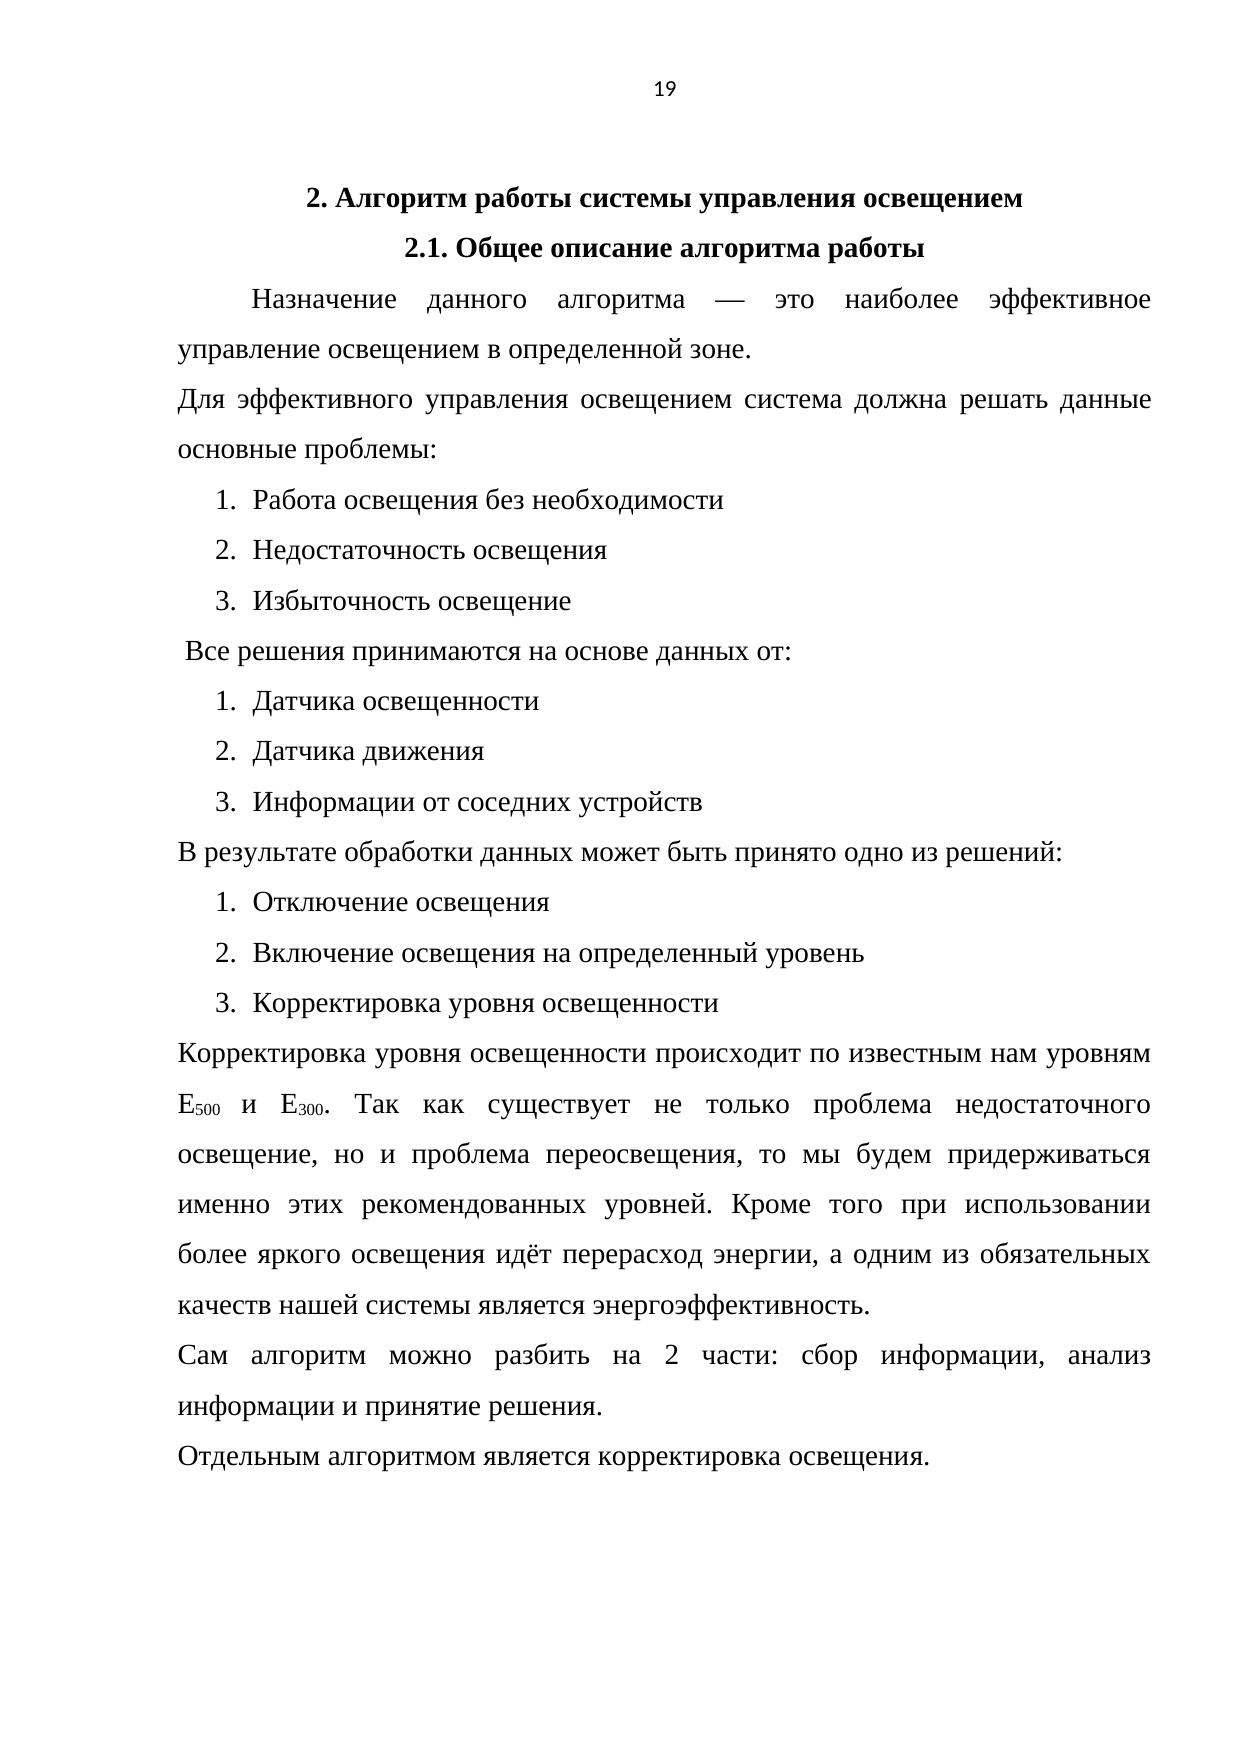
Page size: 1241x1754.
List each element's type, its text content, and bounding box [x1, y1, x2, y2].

text В результате обработки данных может быть принято одно из решений: [177, 834, 1152, 868]
text Корректировка уровня освещенности происходит по известным нам уровням E500 и E300. Так как существует не только проблема недостаточного освещение, но и проблема переосвещения, то мы будем придерживаться именно этих рекомендованных уровней. Кроме того при использовании более яркого освещения идёт перерасход энергии, а одним из обязательных качеств нашей системы является энергоэффективность. [177, 1035, 1152, 1321]
list Недостаточность освещения [215, 532, 1152, 566]
text Для эффективного управления освещением система должна решать данные основные проблемы: [177, 381, 1152, 465]
text Отдельным алгоритмом является корректировка освещения. [177, 1438, 1152, 1471]
text 2.1. Общее описание алгоритма работы [177, 230, 1152, 264]
list Отключение освещения [215, 884, 1152, 918]
list Избыточность освещение [215, 583, 1152, 616]
list Корректировка уровня освещенности [215, 985, 1152, 1019]
list Включение освещения на определенный уровень [215, 935, 1152, 968]
list Датчика движения [215, 733, 1152, 767]
list Работа освещения без необходимости [215, 482, 1152, 516]
text Назначение данного алгоритма — это наиболее эффективное управление освещением в определенной зоне. [177, 281, 1152, 364]
text 2. Алгоритм работы системы управления освещением [177, 180, 1152, 214]
text Все решения принимаются на основе данных от: [177, 633, 1152, 666]
list Информации от соседних устройств [215, 784, 1152, 817]
text Сам алгоритм можно разбить на 2 части: сбор информации, анализ информации и принятие решения. [177, 1337, 1152, 1421]
list Датчика освещенности [215, 683, 1152, 717]
